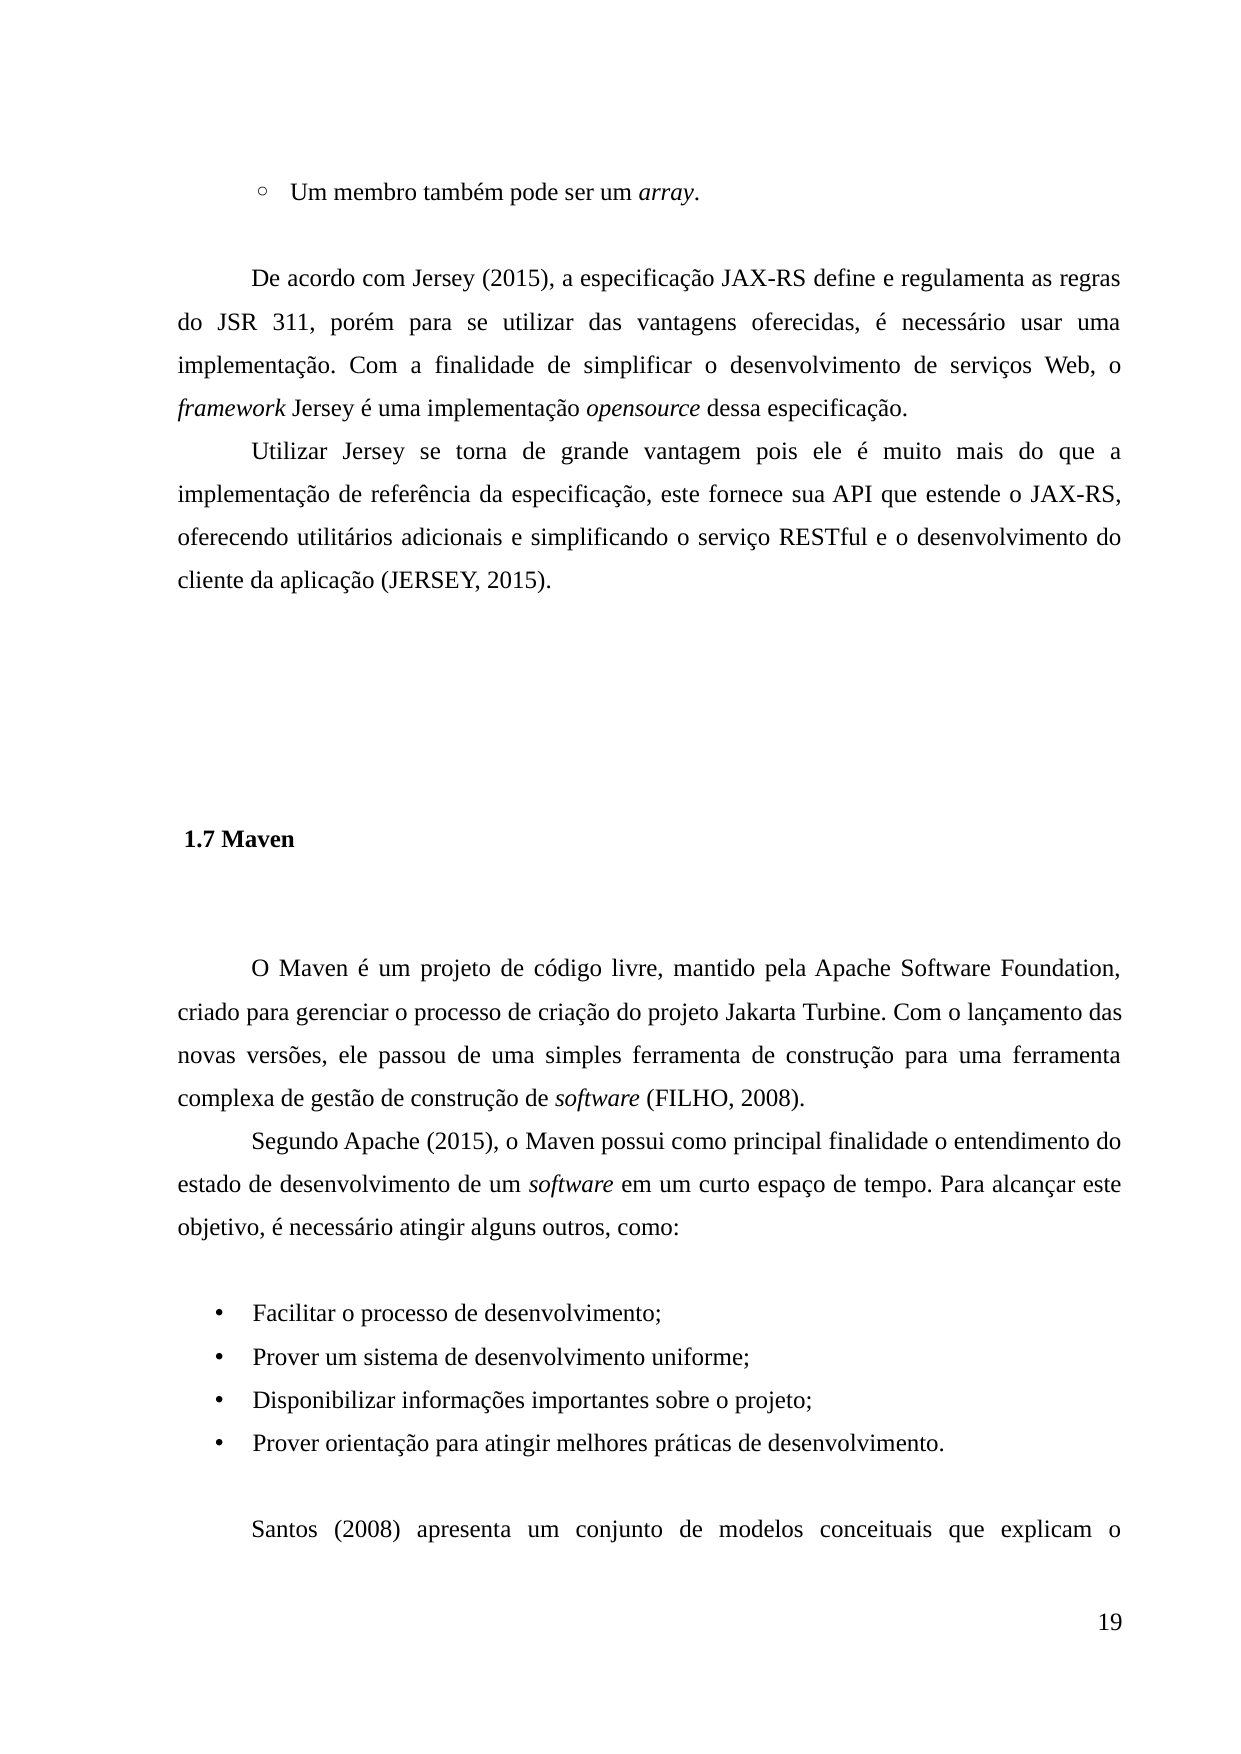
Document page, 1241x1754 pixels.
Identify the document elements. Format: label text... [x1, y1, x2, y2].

list Facilitar o processo de desenvolvimento; [215, 1298, 1122, 1327]
list Um membro também pode ser um array. [252, 177, 1122, 206]
text Segundo Apache (2015), o Maven possui como principal finalidade o entendimento do estado de desenvolvimento de um software em um curto espaço de tempo. Para alcançar este objetivo, é necessário atingir alguns outros, como: [177, 1126, 1122, 1241]
text De acordo com Jersey (2015), a especificação JAX-RS define e regulamenta as regras do JSR 311, porém para se utilizar das vantagens oferecidas, é necessário usar uma implementação. Com a finalidade de simplificar o desenvolvimento de serviços Web, o framework Jersey é uma implementação opensource dessa especificação. [177, 263, 1122, 422]
subtitle Maven [177, 824, 1122, 853]
text O Maven é um projeto de código livre, mantido pela Apache Software Foundation, criado para gerenciar o processo de criação do projeto Jakarta Turbine. Com o lançamento das novas versões, ele passou de uma simples ferramenta de construção para uma ferramenta complexa de gestão de construção de software (FILHO, 2008). [177, 953, 1122, 1112]
list Prover orientação para atingir melhores práticas de desenvolvimento. [215, 1428, 1122, 1457]
text Santos (2008) apresenta um conjunto de modelos conceituais que explicam o [177, 1514, 1122, 1543]
list Disponibilizar informações importantes sobre o projeto; [215, 1385, 1122, 1413]
list Prover um sistema de desenvolvimento uniforme; [215, 1342, 1122, 1370]
text Utilizar Jersey se torna de grande vantagem pois ele é muito mais do que a implementação de referência da especificação, este fornece sua API que estende o JAX-RS, oferecendo utilitários adicionais e simplificando o serviço RESTful e o desenvolvimento do cliente da aplicação (JERSEY, 2015). [177, 436, 1122, 594]
